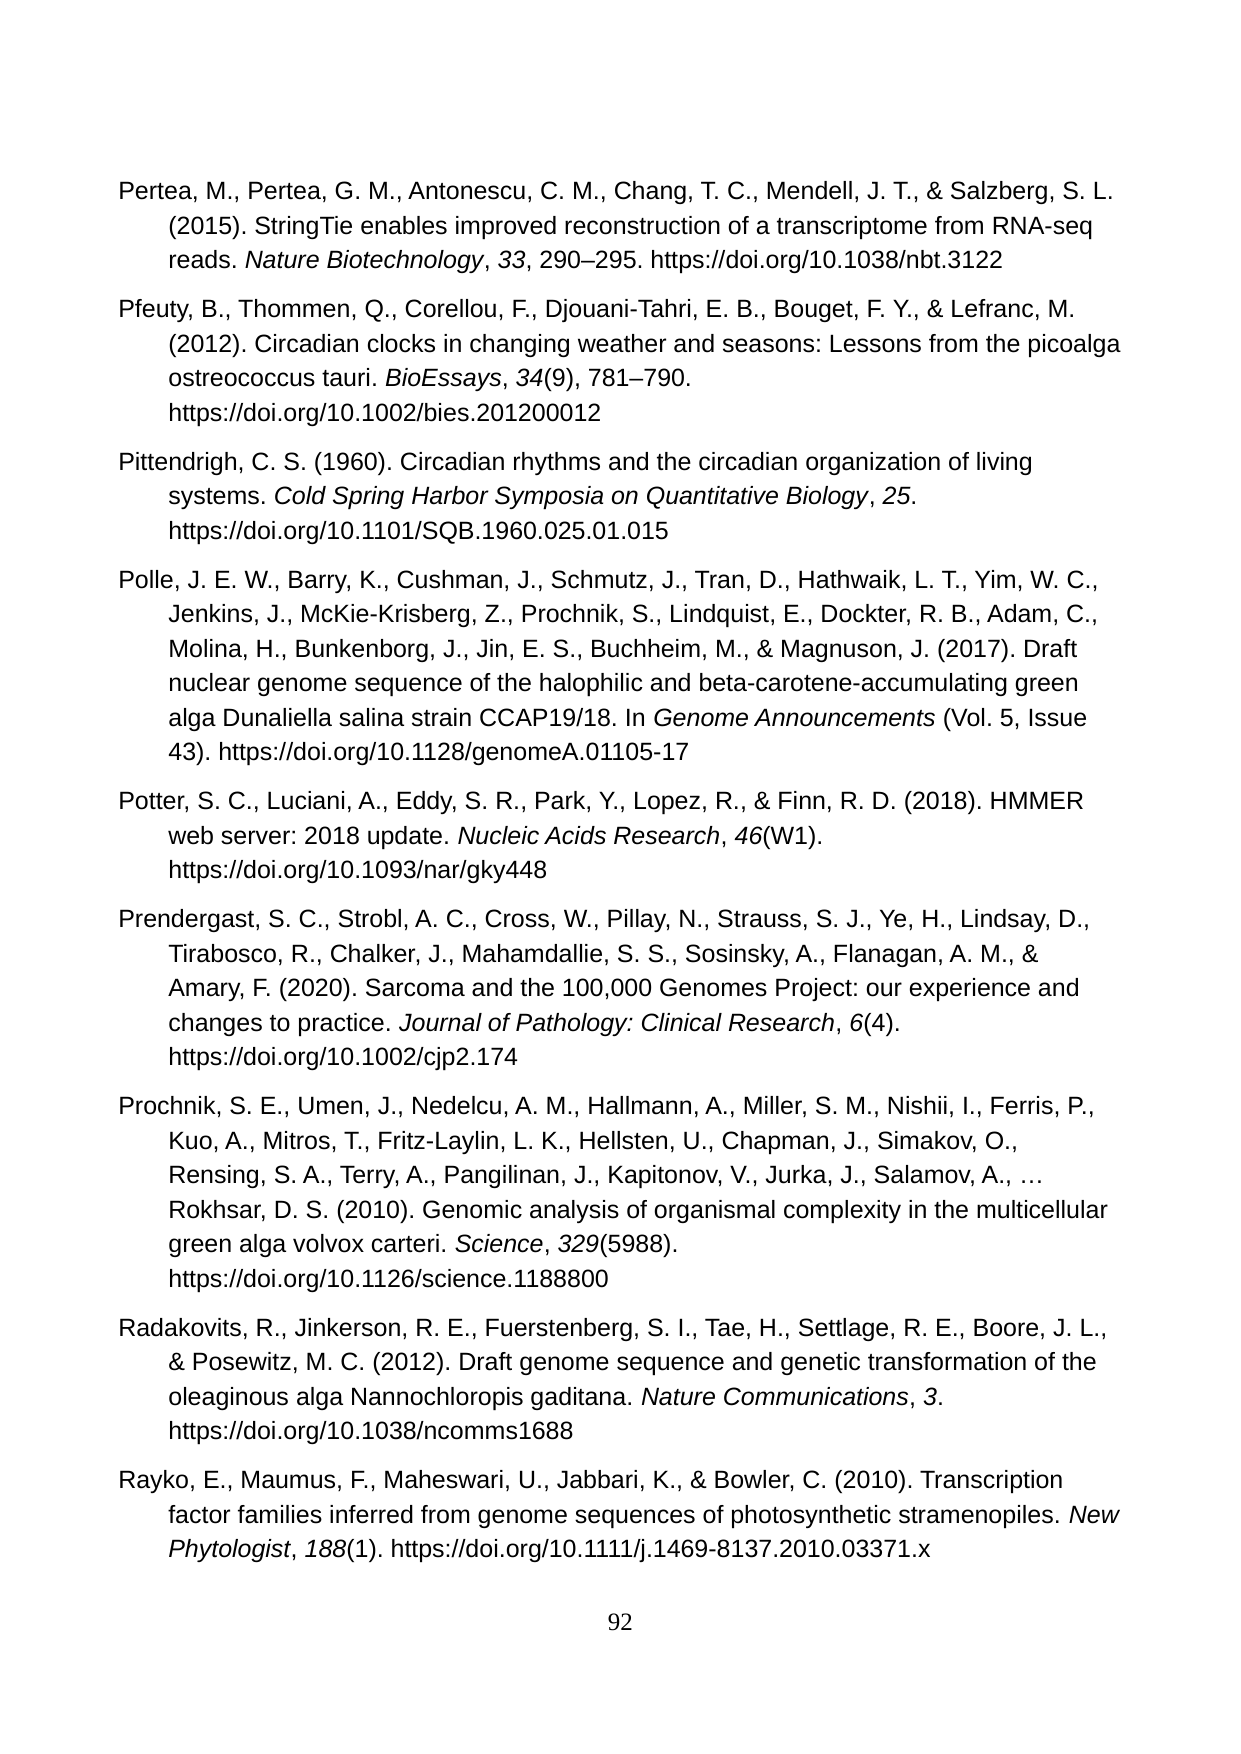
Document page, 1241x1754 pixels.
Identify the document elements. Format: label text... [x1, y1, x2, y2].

text Rayko, E., Maumus, F., Maheswari, U., Jabbari, K., & Bowler, C. (2010). Transcription factor families inferred from genome sequences of photosynthetic stramenopiles. New Phytologist, 188(1). https://doi.org/10.1111/j.1469-8137.2010.03371.x [118, 1465, 1122, 1563]
text Potter, S. C., Luciani, A., Eddy, S. R., Park, Y., Lopez, R., & Finn, R. D. (2018). HMMER web server: 2018 update. Nucleic Acids Research, 46(W1). https://doi.org/10.1093/nar/gky448 [118, 786, 1122, 884]
text Prochnik, S. E., Umen, J., Nedelcu, A. M., Hallmann, A., Miller, S. M., Nishii, I., Ferris, P., Kuo, A., Mitros, T., Fritz-Laylin, L. K., Hellsten, U., Chapman, J., Simakov, O., Rensing, S. A., Terry, A., Pangilinan, J., Kapitonov, V., Jurka, J., Salamov, A., … Rokhsar, D. S. (2010). Genomic analysis of organismal complexity in the multicellular green alga volvox carteri. Science, 329(5988). https://doi.org/10.1126/science.1188800 [118, 1091, 1122, 1292]
text Pfeuty, B., Thommen, Q., Corellou, F., Djouani-Tahri, E. B., Bouget, F. Y., & Lefranc, M. (2012). Circadian clocks in changing weather and seasons: Lessons from the picoalga ostreococcus tauri. BioEssays, 34(9), 781–790. https://doi.org/10.1002/bies.201200012 [118, 294, 1122, 427]
text Pittendrigh, C. S. (1960). Circadian rhythms and the circadian organization of living systems. Cold Spring Harbor Symposia on Quantitative Biology, 25. https://doi.org/10.1101/SQB.1960.025.01.015 [118, 447, 1122, 544]
text Polle, J. E. W., Barry, K., Cushman, J., Schmutz, J., Tran, D., Hathwaik, L. T., Yim, W. C., Jenkins, J., McKie-Krisberg, Z., Prochnik, S., Lindquist, E., Dockter, R. B., Adam, C., Molina, H., Bunkenborg, J., Jin, E. S., Buchheim, M., & Magnuson, J. (2017). Draft nuclear genome sequence of the halophilic and beta-carotene-accumulating green alga Dunaliella salina strain CCAP19/18. In Genome Announcements (Vol. 5, Issue 43). https://doi.org/10.1128/genomeA.01105-17 [118, 565, 1122, 766]
text Prendergast, S. C., Strobl, A. C., Cross, W., Pillay, N., Strauss, S. J., Ye, H., Lindsay, D., Tirabosco, R., Chalker, J., Mahamdallie, S. S., Sosinsky, A., Flanagan, A. M., & Amary, F. (2020). Sarcoma and the 100,000 Genomes Project: our experience and changes to practice. Journal of Pathology: Clinical Research, 6(4). https://doi.org/10.1002/cjp2.174 [118, 904, 1122, 1071]
text Pertea, M., Pertea, G. M., Antonescu, C. M., Chang, T. C., Mendell, J. T., & Salzberg, S. L. (2015). StringTie enables improved reconstruction of a transcriptome from RNA-seq reads. Nature Biotechnology, 33, 290–295. https://doi.org/10.1038/nbt.3122 [118, 176, 1122, 274]
text Radakovits, R., Jinkerson, R. E., Fuerstenberg, S. I., Tae, H., Settlage, R. E., Boore, J. L., & Posewitz, M. C. (2012). Draft genome sequence and genetic transformation of the oleaginous alga Nannochloropis gaditana. Nature Communications, 3. https://doi.org/10.1038/ncomms1688 [118, 1313, 1122, 1445]
